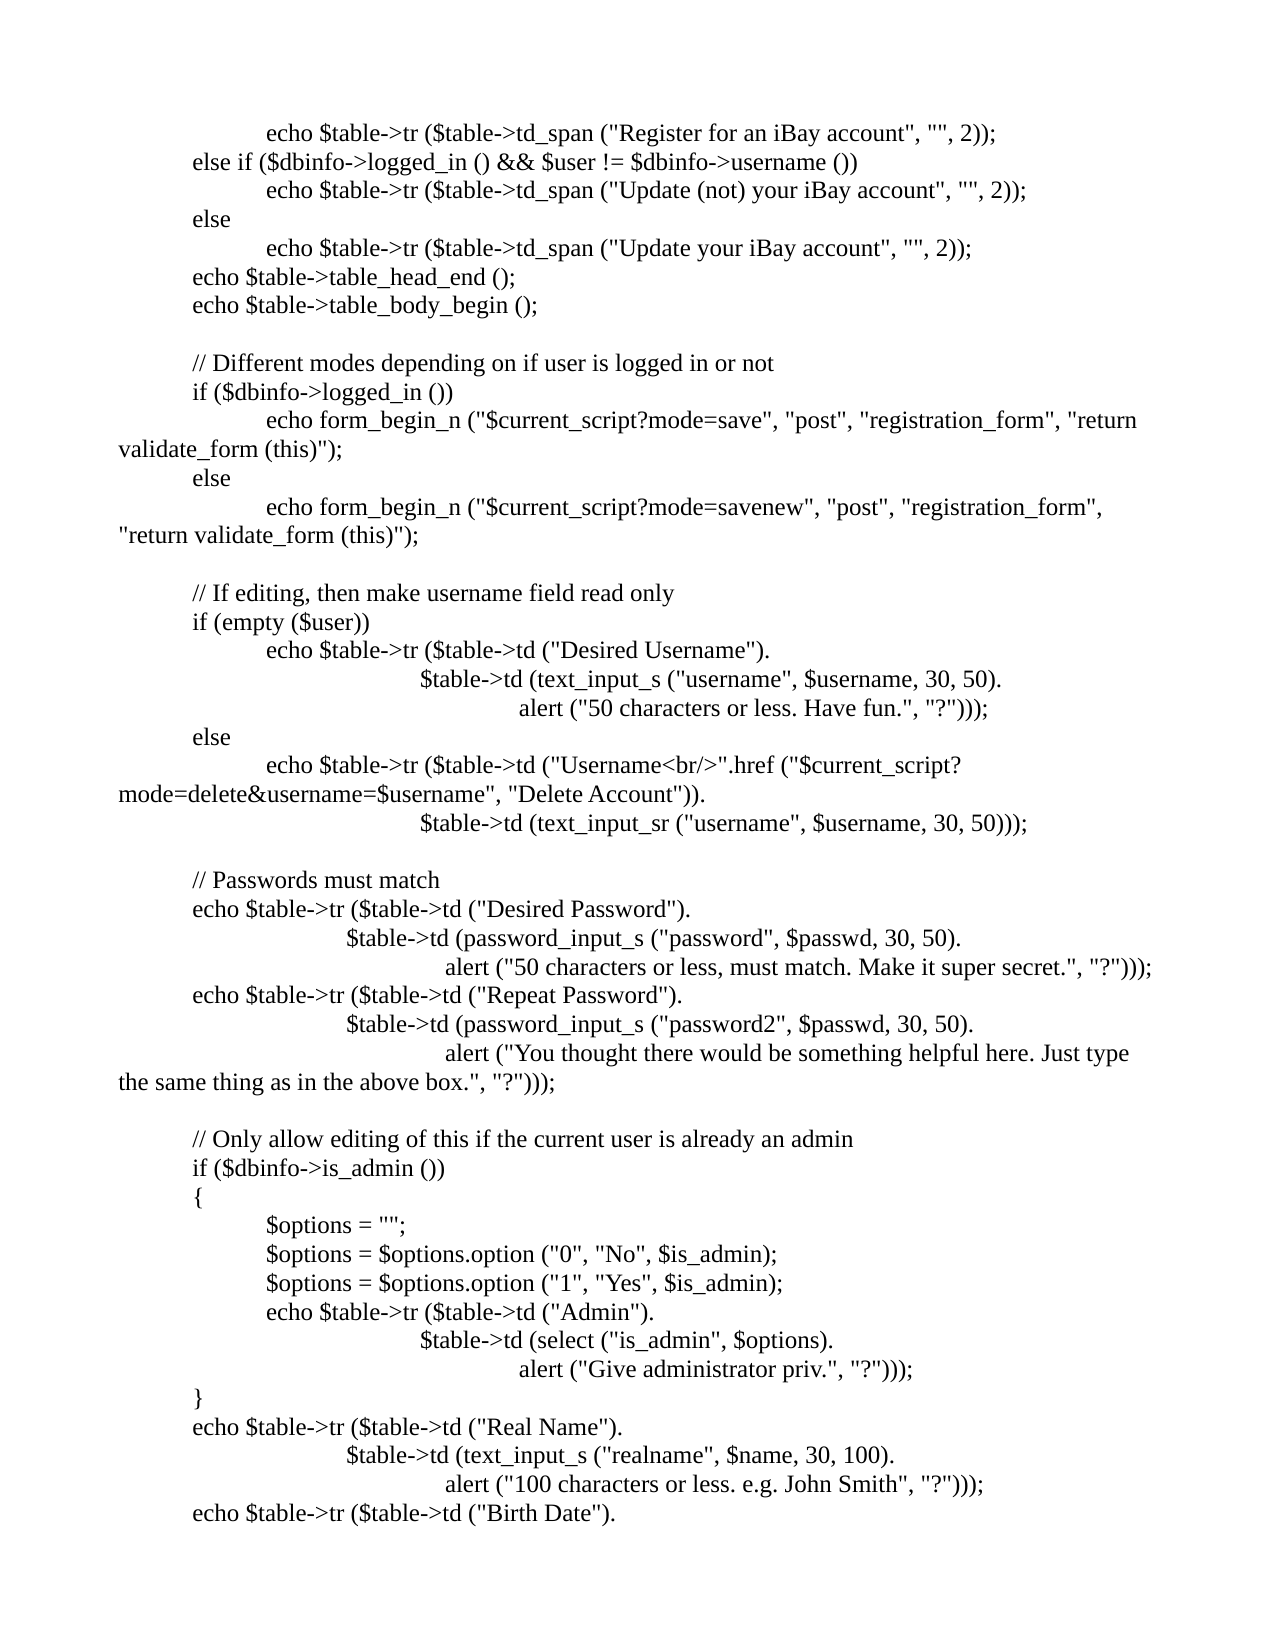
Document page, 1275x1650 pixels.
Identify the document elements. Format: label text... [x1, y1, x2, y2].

text $table->td (select ("is_admin", $options). [118, 1326, 1157, 1354]
text echo form_begin_n ("$current_script?mode=save", "post", "registration_form", "return validate_form (this)"); [118, 406, 1157, 463]
text echo $table->tr ($table->td ("Username<br/>".href ("$current_script?mode=delete&username=$username", "Delete Account")). [118, 751, 1157, 808]
text alert ("You thought there would be something helpful here. Just type the same thing as in the above box.", "?"))); [118, 1038, 1157, 1096]
text echo $table->tr ($table->td ("Admin"). [118, 1297, 1157, 1326]
text $options = $options.option ("1", "Yes", $is_admin); [118, 1268, 1157, 1297]
text $table->td (text_input_s ("realname", $name, 30, 100). [118, 1441, 1157, 1469]
text $options = ""; [118, 1211, 1157, 1239]
text if (empty ($user)) [118, 607, 1157, 636]
text // If editing, then make username field read only [118, 578, 1157, 607]
text echo $table->tr ($table->td ("Desired Password"). [118, 894, 1157, 923]
text else if ($dbinfo->logged_in () && $user != $dbinfo->username ()) [118, 147, 1157, 176]
text echo $table->tr ($table->td ("Birth Date"). [118, 1498, 1157, 1527]
text alert ("100 characters or less. e.g. John Smith", "?"))); [118, 1469, 1157, 1498]
text echo $table->table_body_begin (); [118, 291, 1157, 319]
text echo $table->tr ($table->td ("Repeat Password"). [118, 981, 1157, 1009]
text $table->td (text_input_sr ("username", $username, 30, 50))); [118, 808, 1157, 837]
text $table->td (password_input_s ("password2", $passwd, 30, 50). [118, 1009, 1157, 1038]
text echo $table->tr ($table->td_span ("Update (not) your iBay account", "", 2)); [118, 176, 1157, 204]
text // Passwords must match [118, 866, 1157, 894]
text if ($dbinfo->is_admin ()) [118, 1153, 1157, 1182]
text // Only allow editing of this if the current user is already an admin [118, 1124, 1157, 1153]
text $table->td (password_input_s ("password", $passwd, 30, 50). [118, 923, 1157, 952]
text alert ("Give administrator priv.", "?"))); [118, 1354, 1157, 1383]
text else [118, 463, 1157, 492]
text echo $table->tr ($table->td ("Real Name"). [118, 1412, 1157, 1441]
text alert ("50 characters or less. Have fun.", "?"))); [118, 693, 1157, 722]
text echo $table->tr ($table->td_span ("Update your iBay account", "", 2)); [118, 233, 1157, 262]
text echo form_begin_n ("$current_script?mode=savenew", "post", "registration_form", "return validate_form (this)"); [118, 492, 1157, 549]
text echo $table->table_head_end (); [118, 262, 1157, 291]
text echo $table->tr ($table->td ("Desired Username"). [118, 636, 1157, 664]
text else [118, 722, 1157, 751]
text { [118, 1182, 1157, 1211]
text else [118, 204, 1157, 233]
text alert ("50 characters or less, must match. Make it super secret.", "?"))); [118, 952, 1157, 981]
text echo $table->tr ($table->td_span ("Register for an iBay account", "", 2)); [118, 118, 1157, 147]
text } [118, 1383, 1157, 1412]
text $options = $options.option ("0", "No", $is_admin); [118, 1239, 1157, 1268]
text if ($dbinfo->logged_in ()) [118, 377, 1157, 406]
text $table->td (text_input_s ("username", $username, 30, 50). [118, 664, 1157, 693]
text // Different modes depending on if user is logged in or not [118, 348, 1157, 377]
